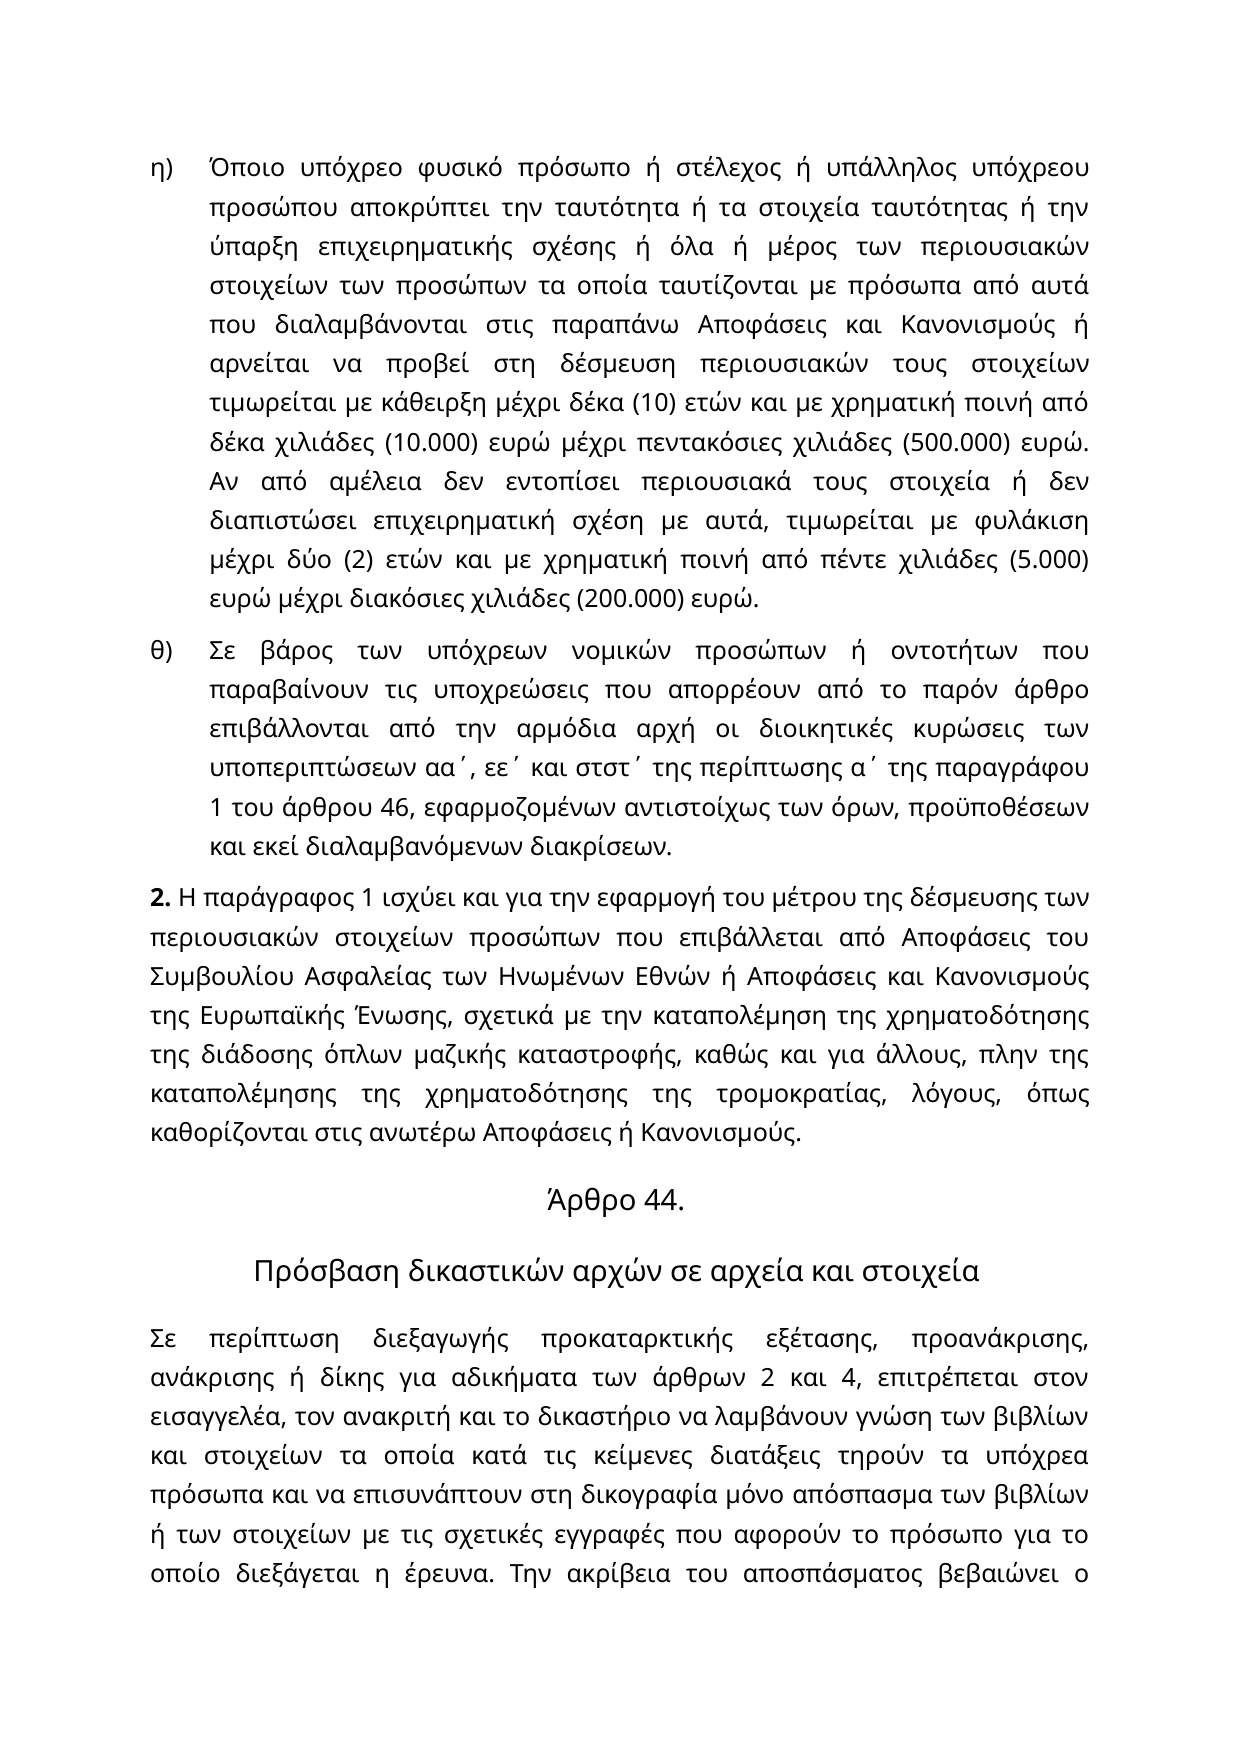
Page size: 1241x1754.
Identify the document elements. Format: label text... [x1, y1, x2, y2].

text 2. Η παράγραφος 1 ισχύει και για την εφαρμογή του μέτρου της δέσμευσης των περιουσιακών στοιχείων προσώπων που επιβάλλεται από Αποφάσεις του Συμβουλίου Ασφαλείας των Ηνωμένων Εθνών ή Αποφάσεις και Κανονισμούς της Ευρωπαϊκής Ένωσης, σχετικά με την καταπολέμηση της χρηματοδότησης της διάδοσης όπλων μαζικής καταστροφής, καθώς και για άλλους, πλην της καταπολέμησης της χρηματοδότησης της τρομοκρατίας, λόγους, όπως καθορίζονται στις ανωτέρω Αποφάσεις ή Κανονισμούς. [150, 880, 1090, 1149]
text Σε περίπτωση διεξαγωγής προκαταρκτικής εξέτασης, προανάκρισης, ανάκρισης ή δίκης για αδικήματα των άρθρων 2 και 4, επιτρέπεται στον εισαγγελέα, τον ανακριτή και το δικαστήριο να λαμβάνουν γνώση των βιβλίων και στοιχείων τα οποία κατά τις κείμενες διατάξεις τηρούν τα υπόχρεα πρόσωπα και να επισυνάπτουν στη δικογραφία μόνο απόσπασμα των βιβλίων ή των στοιχείων με τις σχετικές εγγραφές που αφορούν το πρόσωπο για το οποίο διεξάγεται η έρευνα. Την ακρίβεια του αποσπάσματος βεβαιώνει ο [150, 1320, 1090, 1589]
list θ) Σε βάρος των υπόχρεων νομικών προσώπων ή οντοτήτων που παραβαίνουν τις υποχρεώσεις που απορρέουν από το παρόν άρθρο επιβάλλονται από την αρμόδια αρχή οι διοικητικές κυρώσεις των υποπεριπτώσεων αα΄, εε΄ και στστ΄ της περίπτωσης α΄ της παραγράφου 1 του άρθρου 46, εφαρμοζομένων αντιστοίχως των όρων, προϋποθέσεων και εκεί διαλαμβανόμενων διακρίσεων. [150, 632, 1090, 862]
subtitle Πρόσβαση δικαστικών αρχών σε αρχεία και στοιχεία [150, 1250, 1090, 1289]
subtitle Άρθρο 44. [150, 1179, 1090, 1219]
list η) Όποιο υπόχρεο φυσικό πρόσωπο ή στέλεχος ή υπάλληλος υπόχρεου προσώπου αποκρύπτει την ταυτότητα ή τα στοιχεία ταυτότητας ή την ύπαρξη επιχειρηματικής σχέσης ή όλα ή μέρος των περιουσιακών στοιχείων των προσώπων τα οποία ταυτίζονται με πρόσωπα από αυτά που διαλαμβάνονται στις παραπάνω Αποφάσεις και Κανονισμούς ή αρνείται να προβεί στη δέσμευση περιουσιακών τους στοιχείων τιμωρείται με κάθειρξη μέχρι δέκα (10) ετών και με χρηματική ποινή από δέκα χιλιάδες (10.000) ευρώ μέχρι πεντακόσιες χιλιάδες (500.000) ευρώ. Αν από αμέλεια δεν εντοπίσει περιουσιακά τους στοιχεία ή δεν διαπιστώσει επιχειρηματική σχέση με αυτά, τιμωρείται με φυλάκιση μέχρι δύο (2) ετών και με χρηματική ποινή από πέντε χιλιάδες (5.000) ευρώ μέχρι διακόσιες χιλιάδες (200.000) ευρώ. [150, 150, 1090, 615]
